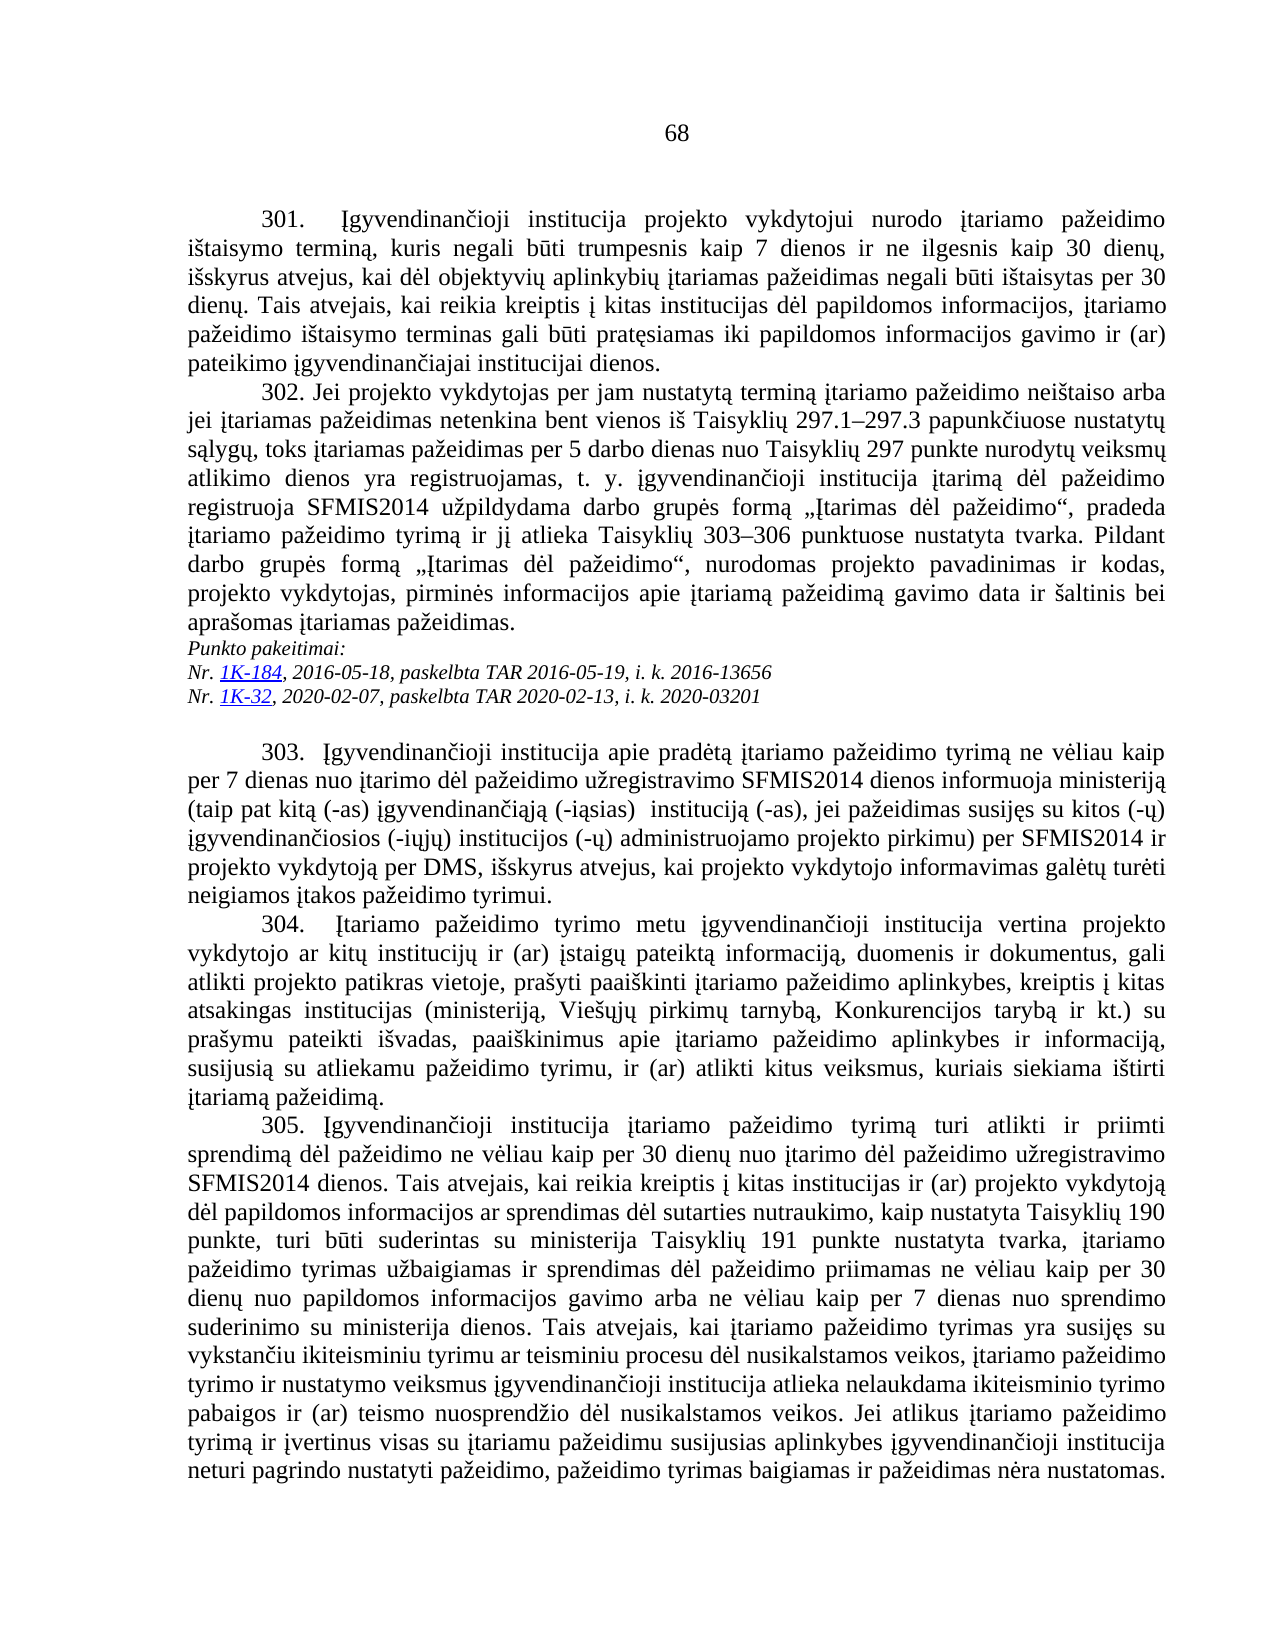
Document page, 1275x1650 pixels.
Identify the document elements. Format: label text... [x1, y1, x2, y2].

text 303. Įgyvendinančioji institucija apie pradėtą įtariamo pažeidimo tyrimą ne vėliau kaip per 7 dienas nuo įtarimo dėl pažeidimo užregistravimo SFMIS2014 dienos informuoja ministeriją (taip pat kitą (-as) įgyvendinančiąją (-iąsias) instituciją (-as), jei pažeidimas susijęs su kitos (-ų) įgyvendinančiosios (-iųjų) institucijos (-ų) administruojamo projekto pirkimu) per SFMIS2014 ir projekto vykdytoją per DMS, išskyrus atvejus, kai projekto vykdytojo informavimas galėtų turėti neigiamos įtakos pažeidimo tyrimui. [187, 737, 1167, 909]
text Punkto pakeitimai: [187, 636, 1167, 660]
text 301. Įgyvendinančioji institucija projekto vykdytojui nurodo įtariamo pažeidimo ištaisymo terminą, kuris negali būti trumpesnis kaip 7 dienos ir ne ilgesnis kaip 30 dienų, išskyrus atvejus, kai dėl objektyvių aplinkybių įtariamas pažeidimas negali būti ištaisytas per 30 dienų. Tais atvejais, kai reikia kreiptis į kitas institucijas dėl papildomos informacijos, įtariamo pažeidimo ištaisymo terminas gali būti pratęsiamas iki papildomos informacijos gavimo ir (ar) pateikimo įgyvendinančiajai institucijai dienos. [187, 204, 1167, 377]
text Nr. 1K-184, 2016-05-18, paskelbta TAR 2016-05-19, i. k. 2016-13656 [187, 660, 1167, 684]
text Nr. 1K-32, 2020-02-07, paskelbta TAR 2020-02-13, i. k. 2020-03201 [187, 684, 1167, 708]
text 302. Jei projekto vykdytojas per jam nustatytą terminą įtariamo pažeidimo neištaiso arba jei įtariamas pažeidimas netenkina bent vienos iš Taisyklių 297.1–297.3 papunkčiuose nustatytų sąlygų, toks įtariamas pažeidimas per 5 darbo dienas nuo Taisyklių 297 punkte nurodytų veiksmų atlikimo dienos yra registruojamas, t. y. įgyvendinančioji institucija įtarimą dėl pažeidimo registruoja SFMIS2014 užpildydama darbo grupės formą „Įtarimas dėl pažeidimo“, pradeda įtariamo pažeidimo tyrimą ir jį atlieka Taisyklių 303–306 punktuose nustatyta tvarka. Pildant darbo grupės formą „Įtarimas dėl pažeidimo“, nurodomas projekto pavadinimas ir kodas, projekto vykdytojas, pirminės informacijos apie įtariamą pažeidimą gavimo data ir šaltinis bei aprašomas įtariamas pažeidimas. [187, 377, 1167, 636]
text 304. Įtariamo pažeidimo tyrimo metu įgyvendinančioji institucija vertina projekto vykdytojo ar kitų institucijų ir (ar) įstaigų pateiktą informaciją, duomenis ir dokumentus, gali atlikti projekto patikras vietoje, prašyti paaiškinti įtariamo pažeidimo aplinkybes, kreiptis į kitas atsakingas institucijas (ministeriją, Viešųjų pirkimų tarnybą, Konkurencijos tarybą ir kt.) su prašymu pateikti išvadas, paaiškinimus apie įtariamo pažeidimo aplinkybes ir informaciją, susijusią su atliekamu pažeidimo tyrimu, ir (ar) atlikti kitus veiksmus, kuriais siekiama ištirti įtariamą pažeidimą. [187, 909, 1167, 1110]
text 305. Įgyvendinančioji institucija įtariamo pažeidimo tyrimą turi atlikti ir priimti sprendimą dėl pažeidimo ne vėliau kaip per 30 dienų nuo įtarimo dėl pažeidimo užregistravimo SFMIS2014 dienos. Tais atvejais, kai reikia kreiptis į kitas institucijas ir (ar) projekto vykdytoją dėl papildomos informacijos ar sprendimas dėl sutarties nutraukimo, kaip nustatyta Taisyklių 190 punkte, turi būti suderintas su ministerija Taisyklių 191 punkte nustatyta tvarka, įtariamo pažeidimo tyrimas užbaigiamas ir sprendimas dėl pažeidimo priimamas ne vėliau kaip per 30 dienų nuo papildomos informacijos gavimo arba ne vėliau kaip per 7 dienas nuo sprendimo suderinimo su ministerija dienos. Tais atvejais, kai įtariamo pažeidimo tyrimas yra susijęs su vykstančiu ikiteisminiu tyrimu ar teisminiu procesu dėl nusikalstamos veikos, įtariamo pažeidimo tyrimo ir nustatymo veiksmus įgyvendinančioji institucija atlieka nelaukdama ikiteisminio tyrimo pabaigos ir (ar) teismo nuosprendžio dėl nusikalstamos veikos. Jei atlikus įtariamo pažeidimo tyrimą ir įvertinus visas su įtariamu pažeidimu susijusias aplinkybes įgyvendinančioji institucija neturi pagrindo nustatyti pažeidimo, pažeidimo tyrimas baigiamas ir pažeidimas nėra nustatomas. [187, 1110, 1167, 1484]
